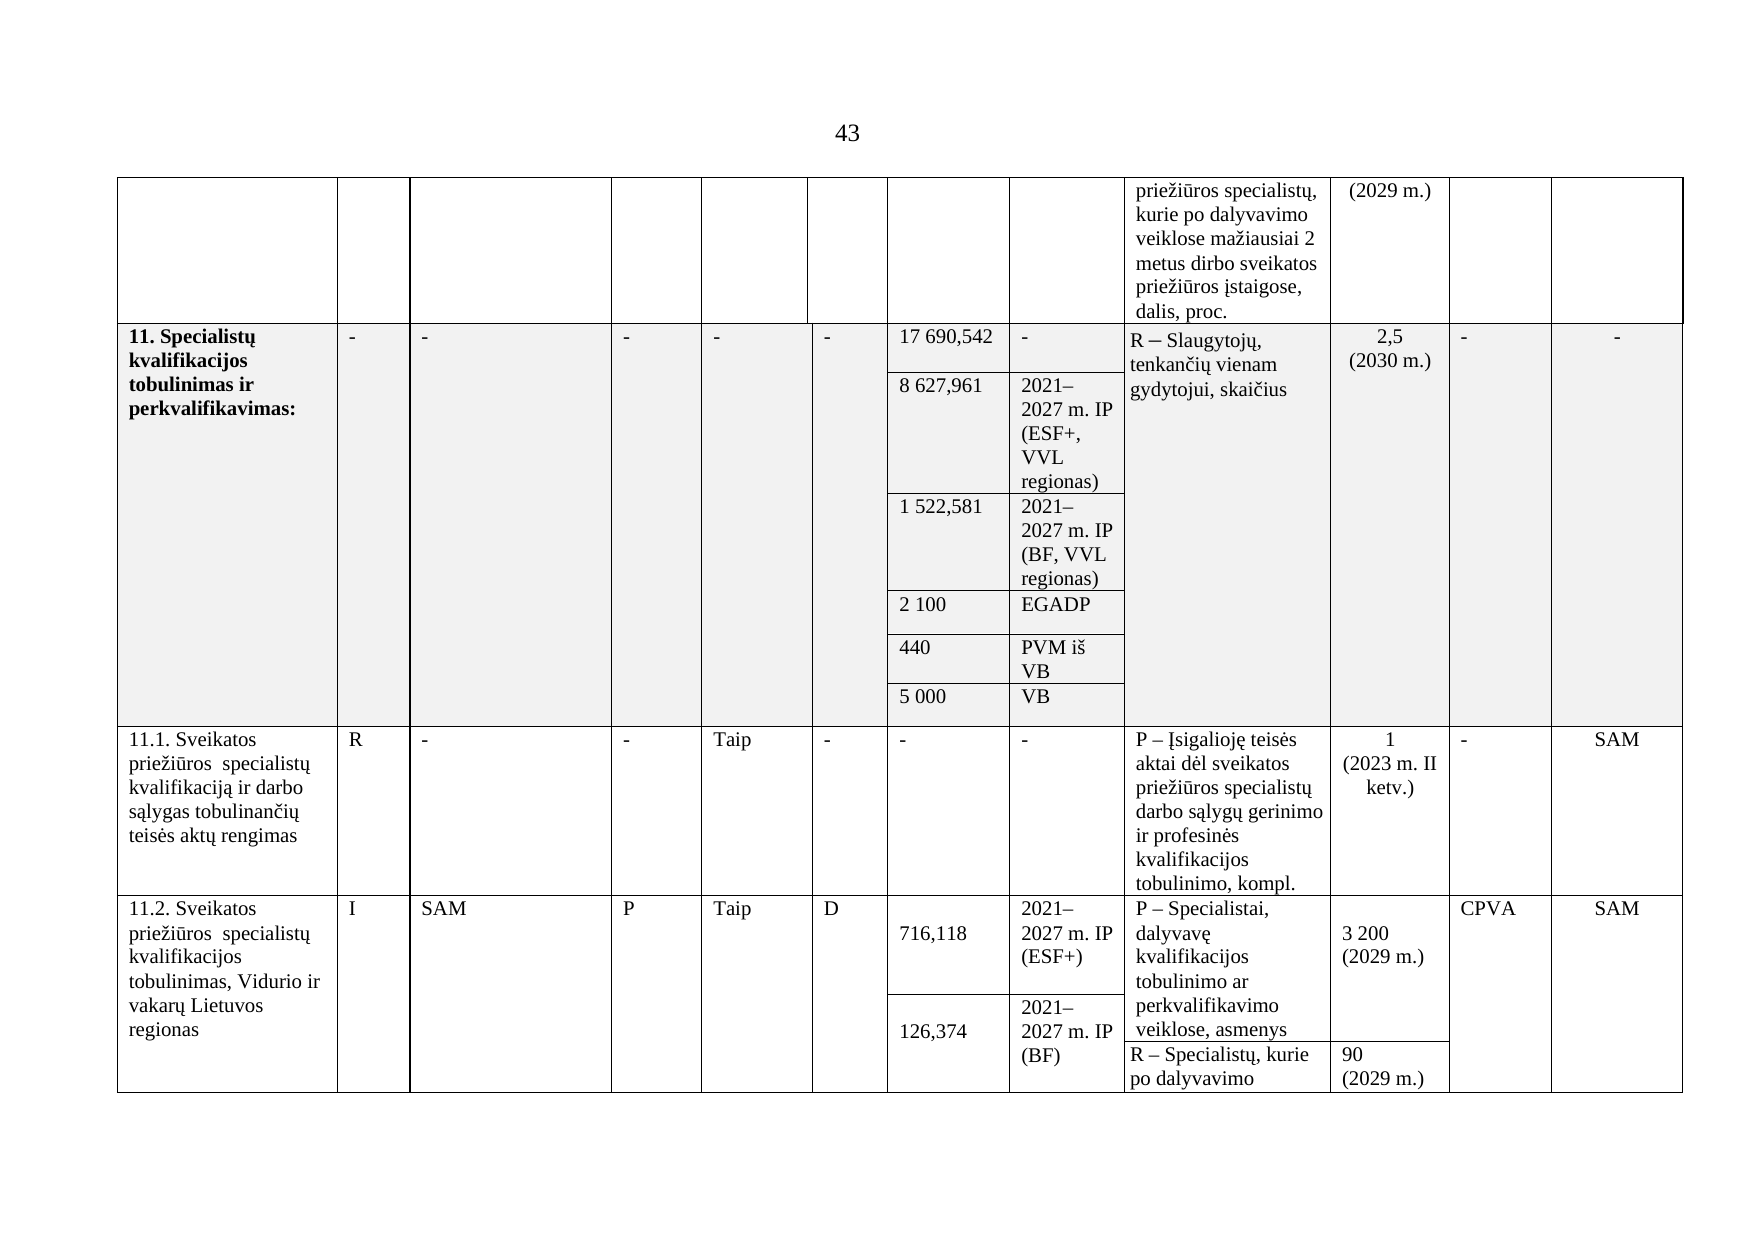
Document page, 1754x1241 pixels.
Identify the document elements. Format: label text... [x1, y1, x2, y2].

table_cell [612, 178, 701, 323]
table_cell P – Specialistai, dalyvavę kvalifikacijos tobulinimo ar perkvalifikavimo veiklose, asmenys [1125, 896, 1330, 1041]
table_cell - [1010, 727, 1124, 895]
table_cell [702, 178, 807, 323]
table_cell [1552, 178, 1682, 323]
table_cell [1450, 178, 1551, 323]
table_cell R [338, 727, 409, 895]
table_cell priežiūros specialistų, kurie po dalyvavimo veiklose mažiausiai 2 metus dirbo sveikatos priežiūros įstaigose, dalis, proc. [1125, 178, 1330, 323]
table_cell 11.1. Sveikatos priežiūros specialistų kvalifikaciją ir darbo sąlygas tobulinančių teisės aktų rengimas [118, 727, 337, 895]
table_cell Taip [702, 896, 812, 1092]
table_cell SAM [1552, 727, 1682, 895]
table_cell 126,374 [888, 995, 1009, 1092]
table_cell - [1552, 324, 1682, 726]
table_cell SAM [1552, 896, 1682, 1092]
table_cell [888, 178, 1009, 323]
table_cell 716,118 [888, 896, 1009, 993]
table_cell 3 200 (2029 m.) [1331, 896, 1449, 1041]
table_cell 2,5 (2030 m.) [1331, 324, 1449, 726]
table_cell [1010, 178, 1124, 323]
table_cell 2021–2027 m. IP (BF, VVL regionas) [1010, 494, 1124, 590]
table_cell [338, 178, 409, 323]
table_cell I [338, 896, 409, 1092]
table_cell 2 100 [888, 591, 1009, 633]
table_cell - [338, 324, 409, 726]
table_cell 2021–2027 m. IP (BF) [1010, 995, 1124, 1092]
table_cell - [1010, 324, 1124, 372]
table_cell [808, 178, 887, 323]
table_cell 11.2. Sveikatos priežiūros specialistų kvalifikacijos tobulinimas, Vidurio ir vakarų Lietuvos regionas [118, 896, 337, 1092]
table_cell - [411, 324, 611, 726]
table_cell 1 522,581 [888, 494, 1009, 590]
table_cell P [612, 896, 701, 1092]
table_cell (2029 m.) [1331, 178, 1449, 323]
table_cell 17 690,542 [888, 324, 1009, 372]
table_cell D [813, 896, 887, 1092]
table_cell - [411, 727, 611, 895]
table_cell SAM [411, 896, 611, 1092]
table_cell P – Įsigalioję teisės aktai dėl sveikatos priežiūros specialistų darbo sąlygų gerinimo ir profesinės kvalifikacijos tobulinimo, kompl. [1125, 727, 1330, 895]
table_cell 11. Specialistų kvalifikacijos tobulinimas ir perkvalifikavimas: [118, 324, 337, 726]
table_cell 2021–2027 m. IP (ESF+, VVL regionas) [1010, 373, 1124, 493]
table_cell 1 (2023 m. II ketv.) [1331, 727, 1449, 895]
table_cell [118, 178, 337, 323]
table_cell Taip [702, 727, 812, 895]
table_cell - [1450, 324, 1551, 726]
table_cell PVM iš VB [1010, 635, 1124, 683]
table_cell - [888, 727, 1009, 895]
table_cell R – Slaugytojų, tenkančių vienam gydytojui, skaičius [1125, 324, 1330, 726]
table_cell - [813, 324, 887, 726]
table_cell 90 (2029 m.) [1331, 1042, 1449, 1092]
table_cell 2021–2027 m. IP (ESF+) [1010, 896, 1124, 993]
table_cell - [813, 727, 887, 895]
table_cell 5 000 [888, 684, 1009, 726]
table_cell CPVA [1450, 896, 1551, 1092]
table_cell EGADP [1010, 591, 1124, 633]
table_cell - [612, 324, 701, 726]
table_cell - [1450, 727, 1551, 895]
table_cell - [612, 727, 701, 895]
table_cell 440 [888, 635, 1009, 683]
table_cell [411, 178, 611, 323]
table_cell R – Specialistų, kurie po dalyvavimo [1125, 1042, 1330, 1092]
table_cell VB [1010, 684, 1124, 726]
table_cell 8 627,961 [888, 373, 1009, 493]
table_cell - [702, 324, 812, 726]
